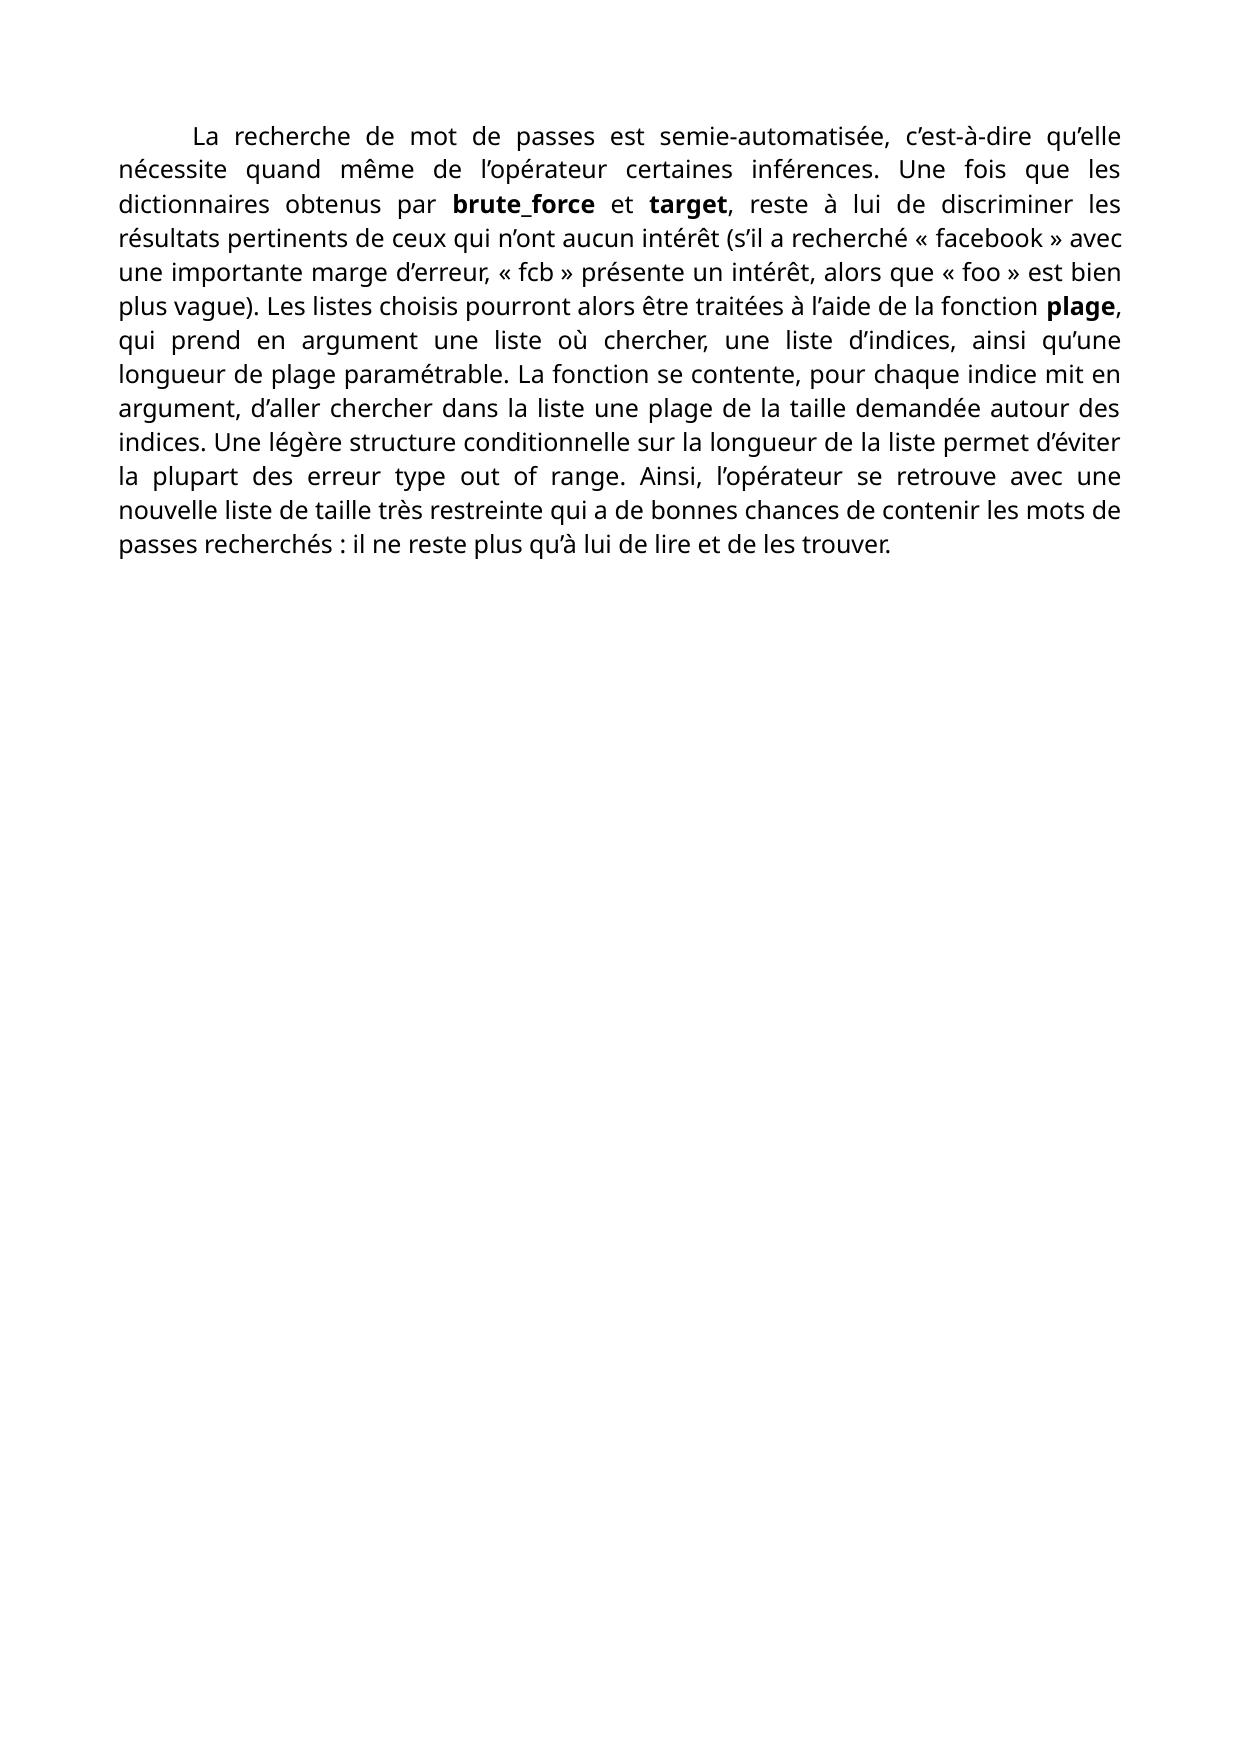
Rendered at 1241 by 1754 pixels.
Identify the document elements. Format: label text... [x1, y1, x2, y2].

text La recherche de mot de passes est semie-automatisée, c’est-à-dire qu’elle nécessite quand même de l’opérateur certaines inférences. Une fois que les dictionnaires obtenus par brute_force et target, reste à lui de discriminer les résultats pertinents de ceux qui n’ont aucun intérêt (s’il a recherché « facebook » avec une importante marge d’erreur, « fcb » présente un intérêt, alors que « foo » est bien plus vague). Les listes choisis pourront alors être traitées à l’aide de la fonction plage, qui prend en argument une liste où chercher, une liste d’indices, ainsi qu’une longueur de plage paramétrable. La fonction se contente, pour chaque indice mit en argument, d’aller chercher dans la liste une plage de la taille demandée autour des indices. Une légère structure conditionnelle sur la longueur de la liste permet d’éviter la plupart des erreur type out of range. Ainsi, l’opérateur se retrouve avec une nouvelle liste de taille très restreinte qui a de bonnes chances de contenir les mots de passes recherchés : il ne reste plus qu’à lui de lire et de les trouver. [118, 118, 1122, 561]
